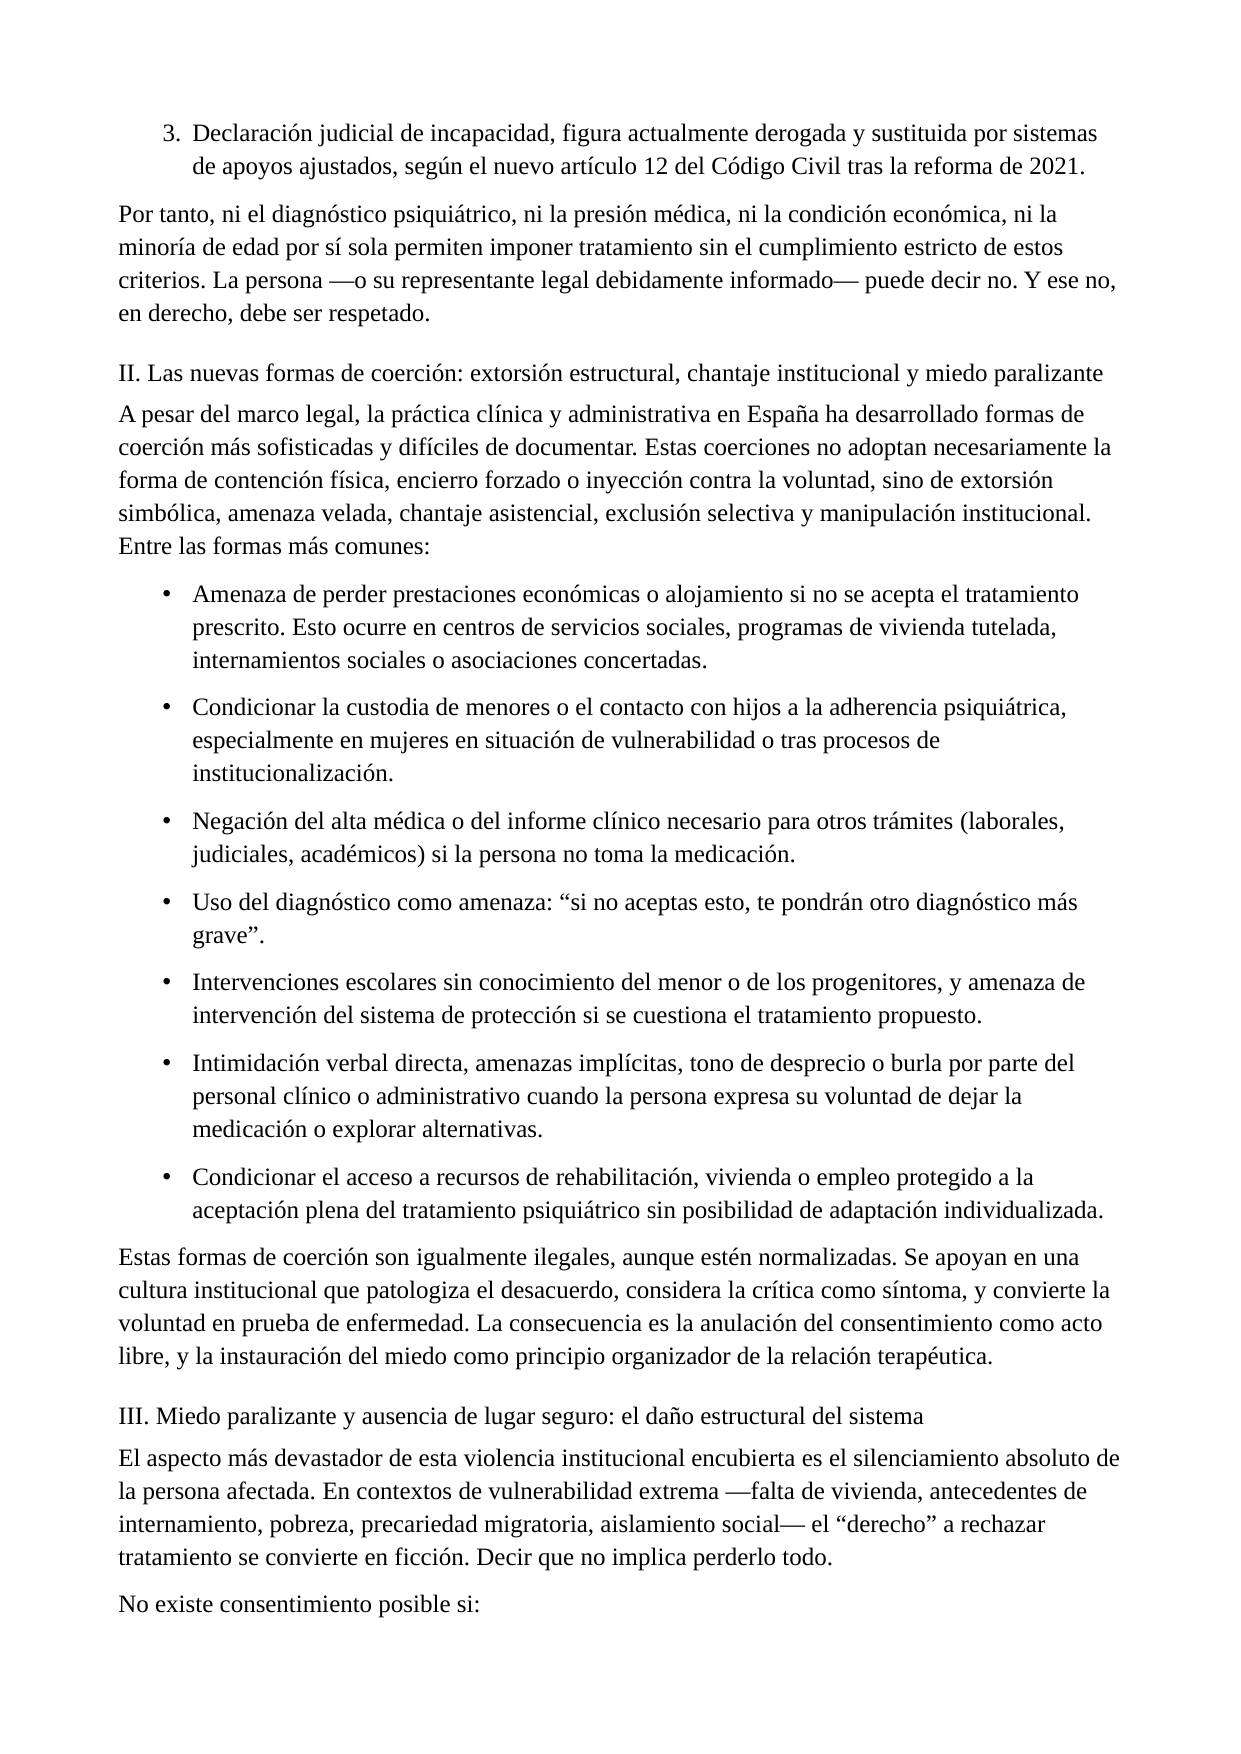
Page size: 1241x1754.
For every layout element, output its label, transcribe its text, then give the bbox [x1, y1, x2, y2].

list Amenaza de perder prestaciones económicas o alojamiento si no se acepta el tratamiento prescrito. Esto ocurre en centros de servicios sociales, programas de vivienda tutelada, internamientos sociales o asociaciones concertadas. [162, 579, 1122, 674]
text No existe consentimiento posible si: [118, 1589, 1122, 1618]
subtitle III. Miedo paralizante y ausencia de lugar seguro: el daño estructural del sistema [118, 1401, 1122, 1430]
list Intervenciones escolares sin conocimiento del menor o de los progenitores, y amenaza de intervención del sistema de protección si se cuestiona el tratamiento propuesto. [162, 967, 1122, 1029]
text A pesar del marco legal, la práctica clínica y administrativa en España ha desarrollado formas de coerción más sofisticadas y difíciles de documentar. Estas coerciones no adoptan necesariamente la forma de contención física, encierro forzado o inyección contra la voluntad, sino de extorsión simbólica, amenaza velada, chantaje asistencial, exclusión selectiva y manipulación institucional. Entre las formas más comunes: [118, 399, 1122, 560]
list Negación del alta médica o del informe clínico necesario para otros trámites (laborales, judiciales, académicos) si la persona no toma la medicación. [162, 806, 1122, 868]
subtitle II. Las nuevas formas de coerción: extorsión estructural, chantaje institucional y miedo paralizante [118, 358, 1122, 387]
list Uso del diagnóstico como amenaza: “si no aceptas esto, te pondrán otro diagnóstico más grave”. [162, 887, 1122, 948]
list Condicionar la custodia de menores o el contacto con hijos a la adherencia psiquiátrica, especialmente en mujeres en situación de vulnerabilidad o tras procesos de institucionalización. [162, 692, 1122, 787]
text Por tanto, ni el diagnóstico psiquiátrico, ni la presión médica, ni la condición económica, ni la minoría de edad por sí sola permiten imponer tratamiento sin el cumplimiento estricto de estos criterios. La persona —o su representante legal debidamente informado— puede decir no. Y ese no, en derecho, debe ser respetado. [118, 199, 1122, 327]
text El aspecto más devastador de esta violencia institucional encubierta es el silenciamiento absoluto de la persona afectada. En contextos de vulnerabilidad extrema —falta de vivienda, antecedentes de internamiento, pobreza, precariedad migratoria, aislamiento social— el “derecho” a rechazar tratamiento se convierte en ficción. Decir que no implica perderlo todo. [118, 1443, 1122, 1571]
list Declaración judicial de incapacidad, figura actualmente derogada y sustituida por sistemas de apoyos ajustados, según el nuevo artículo 12 del Código Civil tras la reforma de 2021. [162, 118, 1122, 180]
list Intimidación verbal directa, amenazas implícitas, tono de desprecio o burla por parte del personal clínico o administrativo cuando la persona expresa su voluntad de dejar la medicación o explorar alternativas. [162, 1048, 1122, 1143]
text Estas formas de coerción son igualmente ilegales, aunque estén normalizadas. Se apoyan en una cultura institucional que patologiza el desacuerdo, considera la crítica como síntoma, y convierte la voluntad en prueba de enfermedad. La consecuencia es la anulación del consentimiento como acto libre, y la instauración del miedo como principio organizador de la relación terapéutica. [118, 1242, 1122, 1370]
list Condicionar el acceso a recursos de rehabilitación, vivienda o empleo protegido a la aceptación plena del tratamiento psiquiátrico sin posibilidad de adaptación individualizada. [162, 1162, 1122, 1223]
